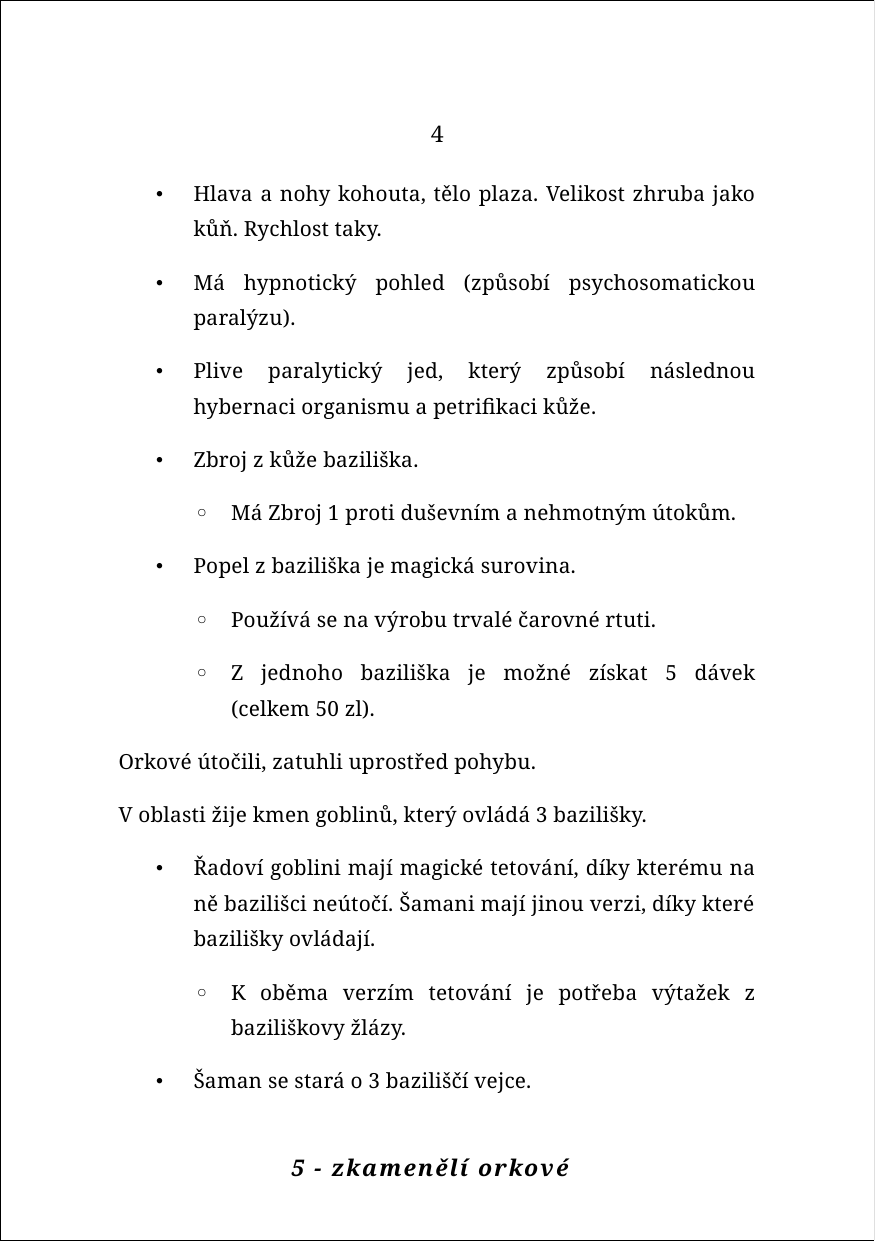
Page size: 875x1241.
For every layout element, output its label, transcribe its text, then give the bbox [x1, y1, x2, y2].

list Zbroj z kůže baziliška. [156, 445, 756, 474]
list Z jednoho baziliška je možné získat 5 dávek (celkem 50 zl). [193, 658, 756, 722]
list Má hypnotický pohled (způsobí psychosomatickou paralýzu). [156, 268, 756, 332]
list Šaman se stará o 3 baziliščí vejce. [156, 1066, 756, 1095]
list Řadoví goblini mají magické tetování, díky kterému na ně bazilišci neútočí. Šamani mají jinou verzi, díky které bazilišky ovládají. [156, 853, 756, 953]
list Používá se na výrobu trvalé čarovné rtuti. [193, 605, 756, 633]
list Má Zbroj 1 proti duševním a nehmotným útokům. [193, 498, 756, 527]
list Plive paralytický jed, který způsobí následnou hybernaci organismu a petrifikaci kůže. [156, 356, 756, 420]
text Orkové útočili, zatuhli uprostřed pohybu. [118, 747, 756, 775]
text V oblasti žije kmen goblinů, který ovládá 3 bazilišky. [118, 800, 756, 828]
list Popel z baziliška je magická surovina. [156, 552, 756, 580]
list K oběma verzím tetování je potřeba výtažek z baziliškovy žlázy. [193, 978, 756, 1042]
list Hlava a nohy kohouta, tělo plaza. Velikost zhruba jako kůň. Rychlost taky. [156, 179, 756, 243]
